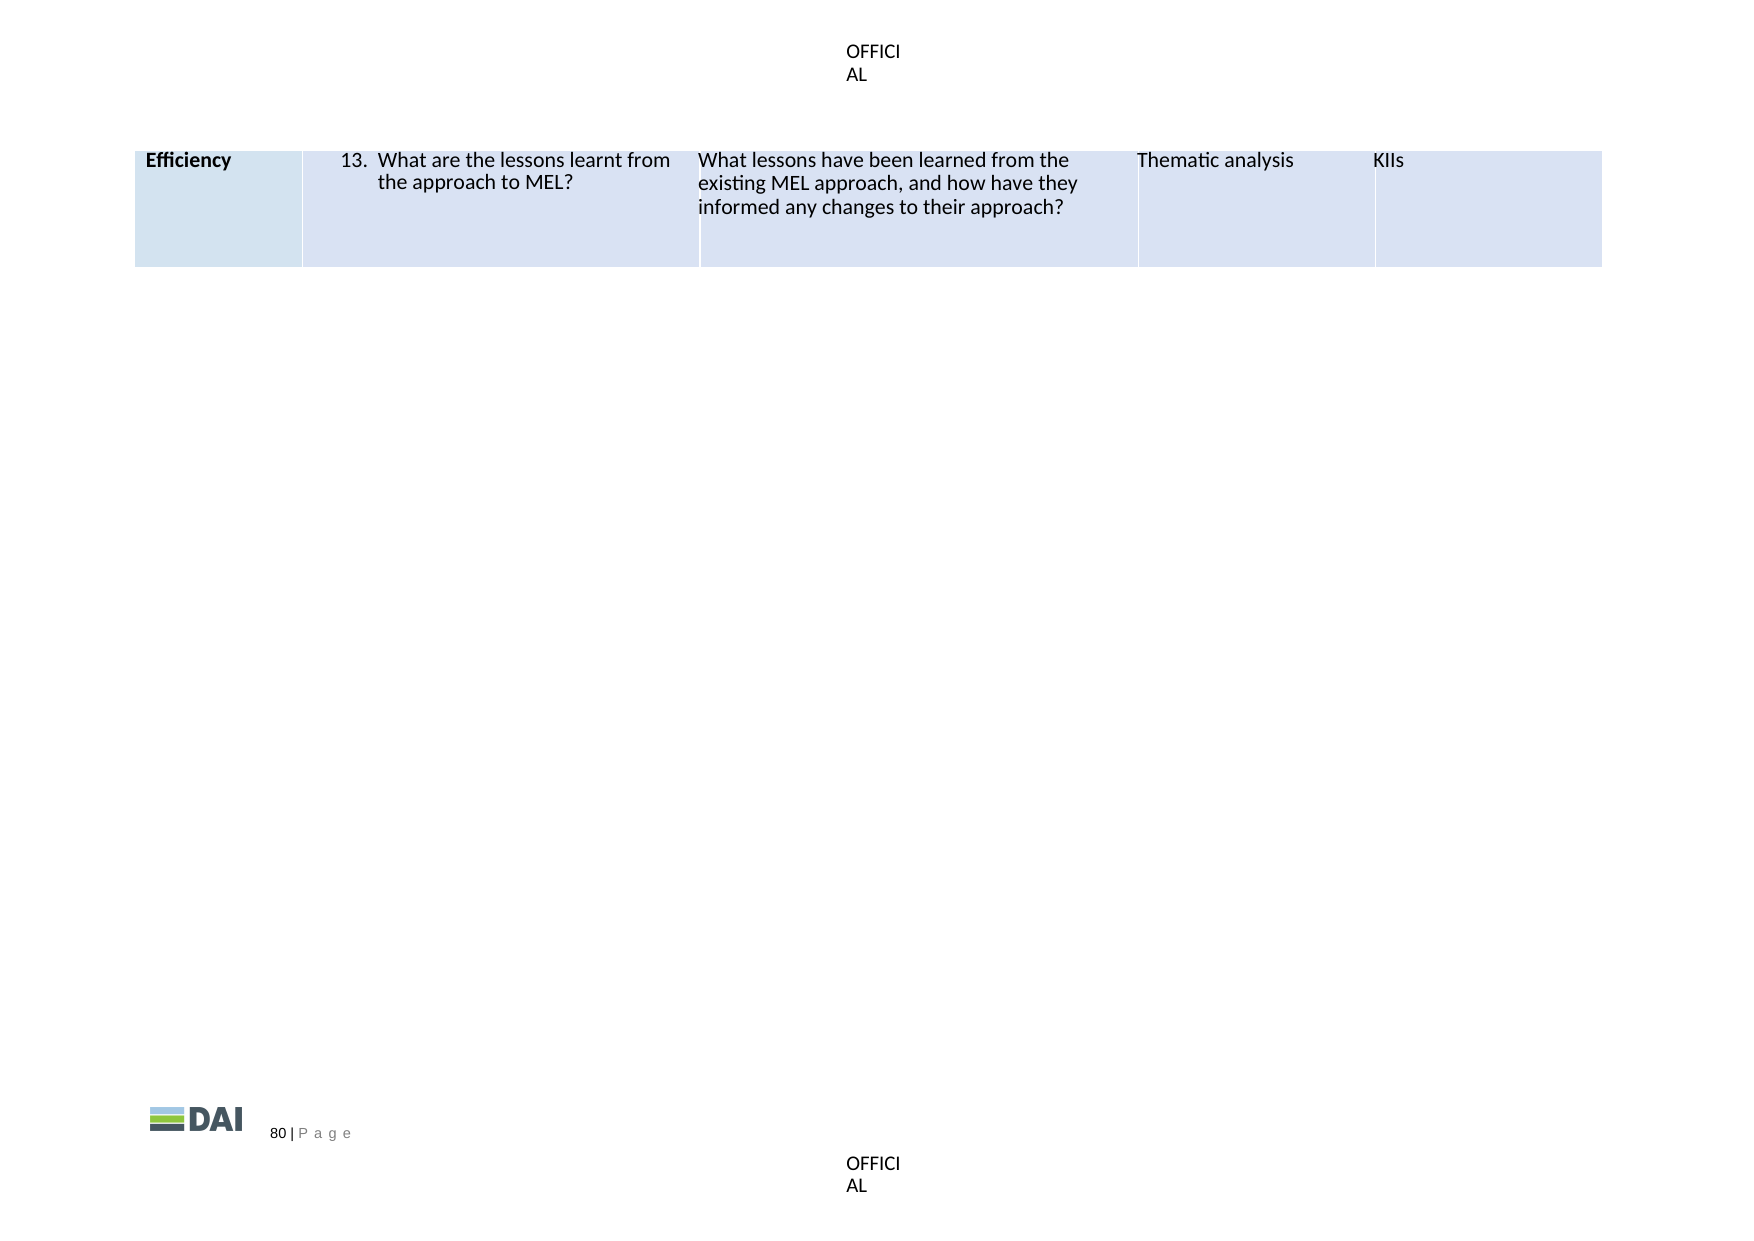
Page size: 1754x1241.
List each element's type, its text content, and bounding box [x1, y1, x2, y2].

table_cell What are the lessons learnt from the approach to MEL? [303, 151, 699, 267]
table_cell Efficiency [135, 151, 302, 267]
table_cell Thematic analysis [1139, 151, 1375, 267]
table_cell KIIs [1376, 151, 1602, 267]
table_cell What lessons have been learned from the existing MEL approach, and how have they informed any changes to their approach? [701, 151, 1138, 267]
picture [150, 1107, 242, 1131]
